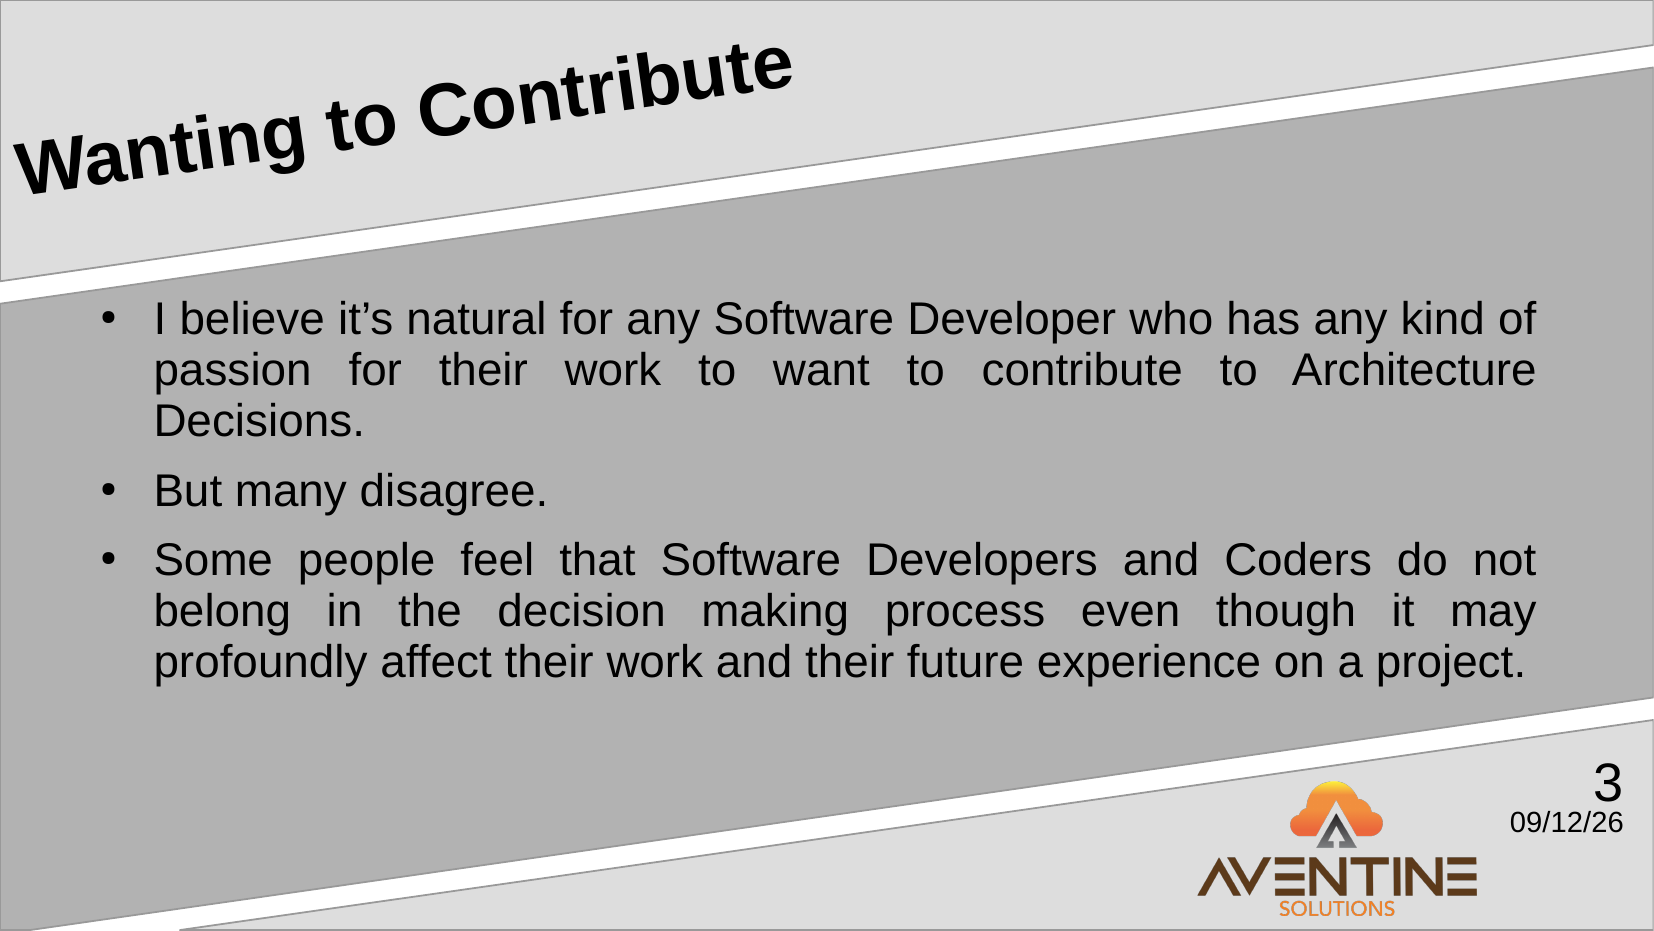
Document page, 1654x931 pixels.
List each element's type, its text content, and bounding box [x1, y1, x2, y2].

list I believe it’s natural for any Software Developer who has any kind of passion for their work to want to contribute to Architecture Decisions. But many disagree. Some people feel that Software Developers and Coders do not belong in the decision making process even though it may profoundly affect their work and their future experience on a project. [82, 292, 1538, 833]
title Wanting to Contribute [10, 0, 1497, 296]
picture [1196, 781, 1477, 916]
